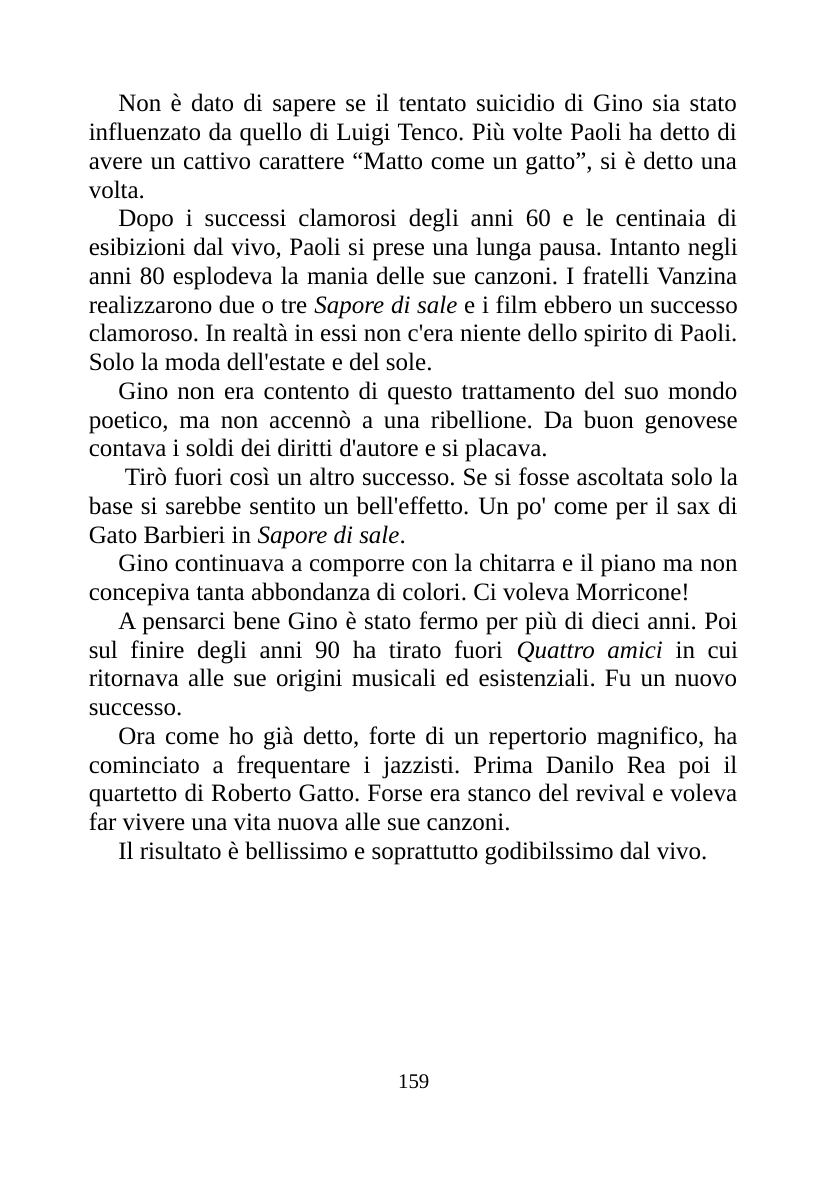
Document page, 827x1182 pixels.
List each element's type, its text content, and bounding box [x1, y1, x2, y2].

text Ora come ho già detto, forte di un repertorio magnifico, ha cominciato a frequentare i jazzisti. Prima Danilo Rea poi il quartetto di Roberto Gatto. Forse era stanco del revival e voleva far vivere una vita nuova alle sue canzoni. [88, 721, 738, 836]
text Dopo i successi clamorosi degli anni 60 e le centinaia di esibizioni dal vivo, Paoli si prese una lunga pausa. Intanto negli anni 80 esplodeva la mania delle sue canzoni. I fratelli Vanzina realizzarono due o tre Sapore di sale e i film ebbero un successo clamoroso. In realtà in essi non c'era niente dello spirito di Paoli. Solo la moda dell'estate e del sole. [88, 203, 738, 376]
text Gino non era contento di questo trattamento del suo mondo poetico, ma non accennò a una ribellione. Da buon genovese contava i soldi dei diritti d'autore e si placava. [88, 376, 738, 462]
text Gino continuava a comporre con la chitarra e il piano ma non concepiva tanta abbondanza di colori. Ci voleva Morricone! [88, 548, 738, 606]
text Non è dato di sapere se il tentato suicidio di Gino sia stato influenzato da quello di Luigi Tenco. Più volte Paoli ha detto di avere un cattivo carattere “Matto come un gatto”, si è detto una volta. [88, 88, 738, 203]
text A pensarci bene Gino è stato fermo per più di dieci anni. Poi sul finire degli anni 90 ha tirato fuori Quattro amici in cui ritornava alle sue origini musicali ed esistenziali. Fu un nuovo successo. [88, 606, 738, 721]
text Tirò fuori così un altro successo. Se si fosse ascoltata solo la base si sarebbe sentito un bell'effetto. Un po' come per il sax di Gato Barbieri in Sapore di sale. [88, 462, 738, 548]
text Il risultato è bellissimo e soprattutto godibilssimo dal vivo. [88, 836, 738, 865]
